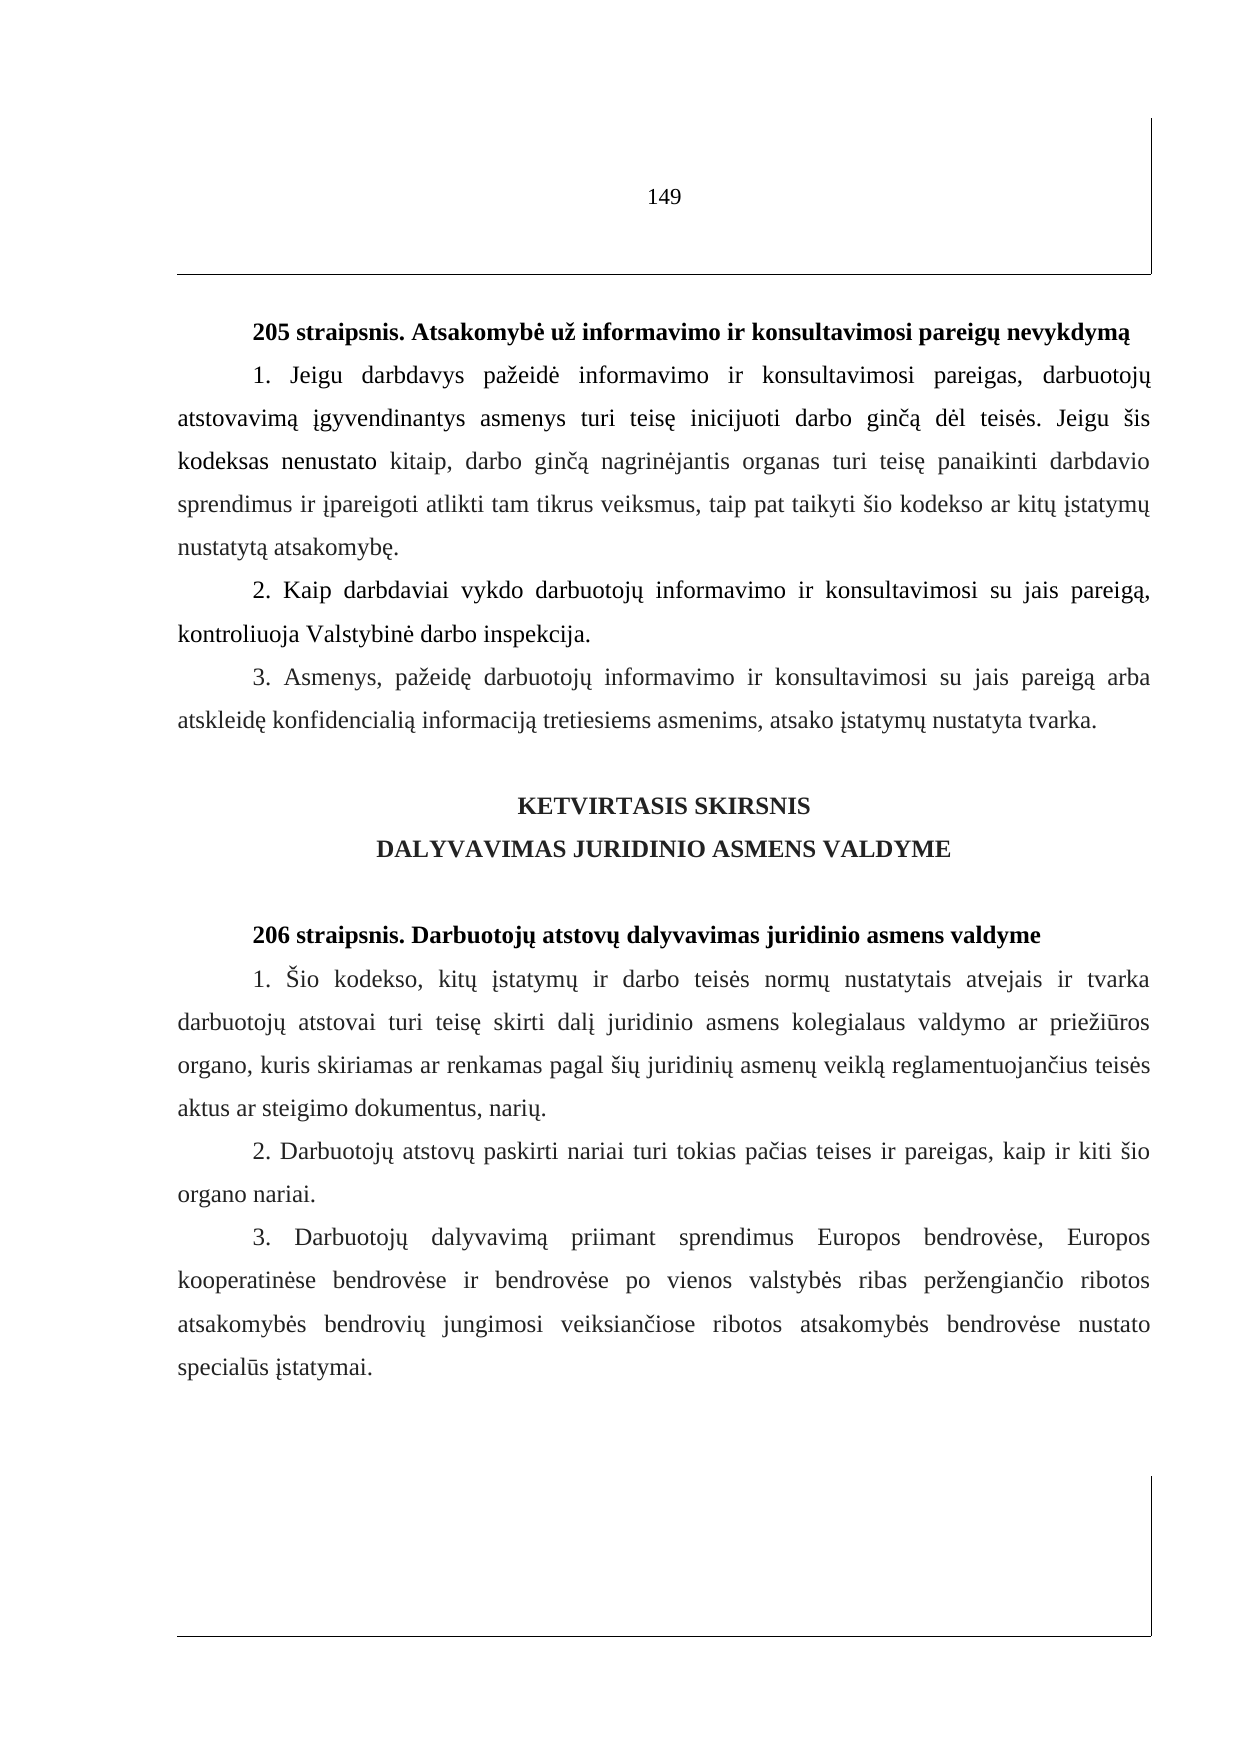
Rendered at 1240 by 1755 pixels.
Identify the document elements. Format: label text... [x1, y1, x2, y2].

text 3. Asmenys, pažeidę darbuotojų informavimo ir konsultavimosi su jais pareigą arba atskleidę konfidencialią informaciją tretiesiems asmenims, atsako įstatymų nustatyta tvarka. [177, 662, 1151, 734]
text 2. Kaip darbdaviai vykdo darbuotojų informavimo ir konsultavimosi su jais pareigą, kontroliuoja Valstybinė darbo inspekcija. [177, 576, 1151, 647]
text DALYVAVIMAS JURIDINIO ASMENS VALDYME [177, 834, 1151, 863]
text 2. Darbuotojų atstovų paskirti nariai turi tokias pačias teises ir pareigas, kaip ir kiti šio organo nariai. [177, 1136, 1151, 1208]
text 205 straipsnis. Atsakomybė už informavimo ir konsultavimosi pareigų nevykdymą [177, 317, 1151, 346]
text 206 straipsnis. Darbuotojų atstovų dalyvavimas juridinio asmens valdyme [177, 921, 1151, 949]
text KETVIRTASIS SKIRSNIS [177, 791, 1151, 820]
text 1. Šio kodekso, kitų įstatymų ir darbo teisės normų nustatytais atvejais ir tvarka darbuotojų atstovai turi teisę skirti dalį juridinio asmens kolegialaus valdymo ar priežiūros organo, kuris skiriamas ar renkamas pagal šių juridinių asmenų veiklą reglamentuojančius teisės aktus ar steigimo dokumentus, narių. [177, 964, 1151, 1122]
text 1. Jeigu darbdavys pažeidė informavimo ir konsultavimosi pareigas, darbuotojų atstovavimą įgyvendinantys asmenys turi teisę inicijuoti darbo ginčą dėl teisės. Jeigu šis kodeksas nenustato kitaip, darbo ginčą nagrinėjantis organas turi teisę panaikinti darbdavio sprendimus ir įpareigoti atlikti tam tikrus veiksmus, taip pat taikyti šio kodekso ar kitų įstatymų nustatytą atsakomybę. [177, 360, 1151, 561]
text 3. Darbuotojų dalyvavimą priimant sprendimus Europos bendrovėse, Europos kooperatinėse bendrovėse ir bendrovėse po vienos valstybės ribas peržengiančio ribotos atsakomybės bendrovių jungimosi veiksiančiose ribotos atsakomybės bendrovėse nustato specialūs įstatymai. [177, 1222, 1151, 1381]
